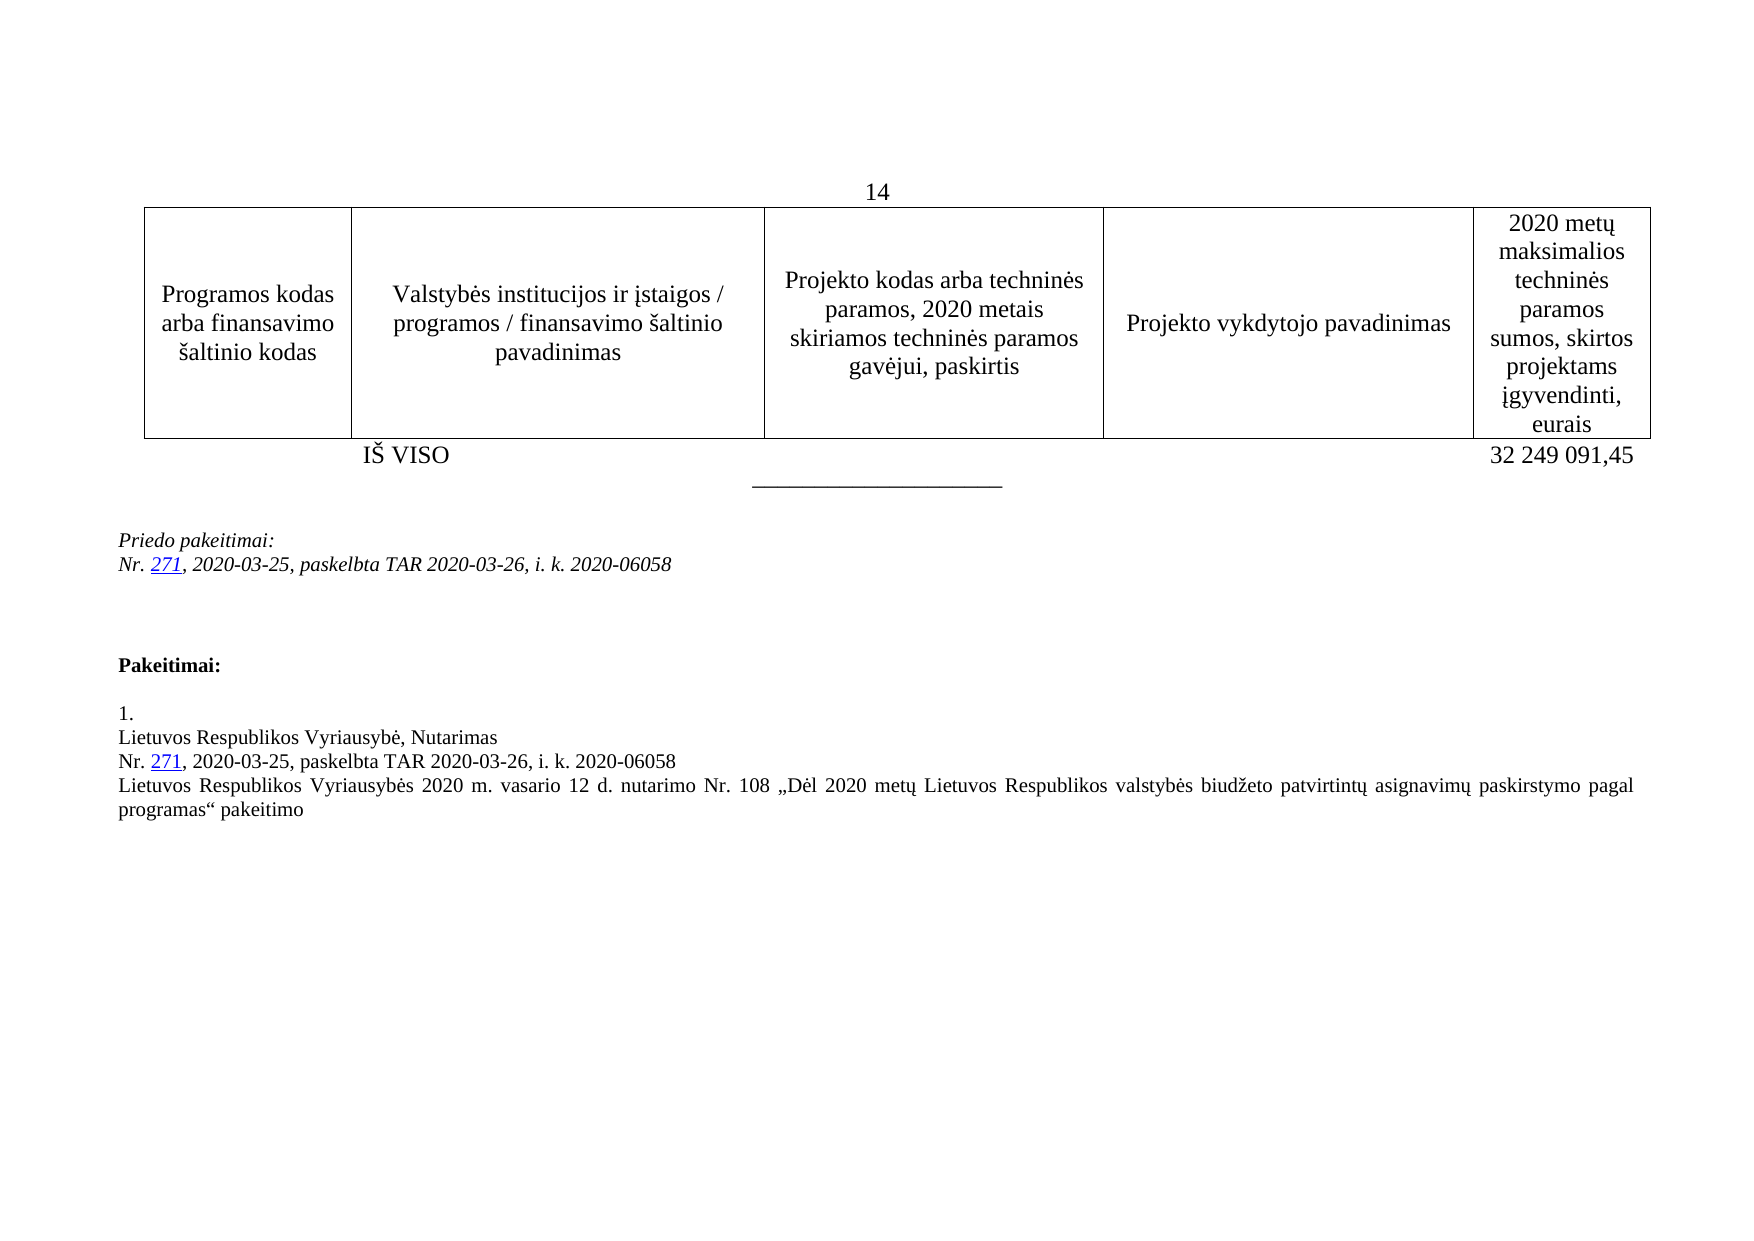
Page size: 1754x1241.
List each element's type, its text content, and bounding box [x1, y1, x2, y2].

text 1. [118, 701, 1636, 725]
text Nr. 271, 2020-03-25, paskelbta TAR 2020-03-26, i. k. 2020-06058 [118, 749, 1636, 773]
table_cell [764, 439, 1104, 471]
text Nr. 271, 2020-03-25, paskelbta TAR 2020-03-26, i. k. 2020-06058 [118, 552, 1636, 576]
table_cell [1104, 439, 1473, 471]
table_header Projekto kodas arba techninės paramos, 2020 metais skiriamos techninės paramos gavėjui, paskirtis [765, 208, 1103, 438]
table_cell 32 249 091,45 [1473, 439, 1650, 471]
text Pakeitimai: [118, 653, 1636, 677]
table_header Valstybės institucijos ir įstaigos / programos / finansavimo šaltinio pavadinimas [352, 208, 764, 438]
text Priedo pakeitimai: [118, 528, 1636, 552]
table_header Programos kodas arba finansavimo šaltinio kodas [145, 208, 351, 438]
text –––––––––––––––––––– [118, 471, 1636, 499]
table_cell IŠ VISO [351, 439, 764, 471]
text Lietuvos Respublikos Vyriausybė, Nutarimas [118, 725, 1636, 749]
table_header 2020 metų maksimalios techninės paramos sumos, skirtos projektams įgyvendinti, eurais [1474, 208, 1650, 438]
table_cell [144, 439, 351, 471]
table_header Projekto vykdytojo pavadinimas [1104, 208, 1473, 438]
text Lietuvos Respublikos Vyriausybės 2020 m. vasario 12 d. nutarimo Nr. 108 „Dėl 2020 metų Lietuvos Respublikos valstybės biudžeto patvirtintų asignavimų paskirstymo pagal programas“ pakeitimo [118, 773, 1636, 821]
